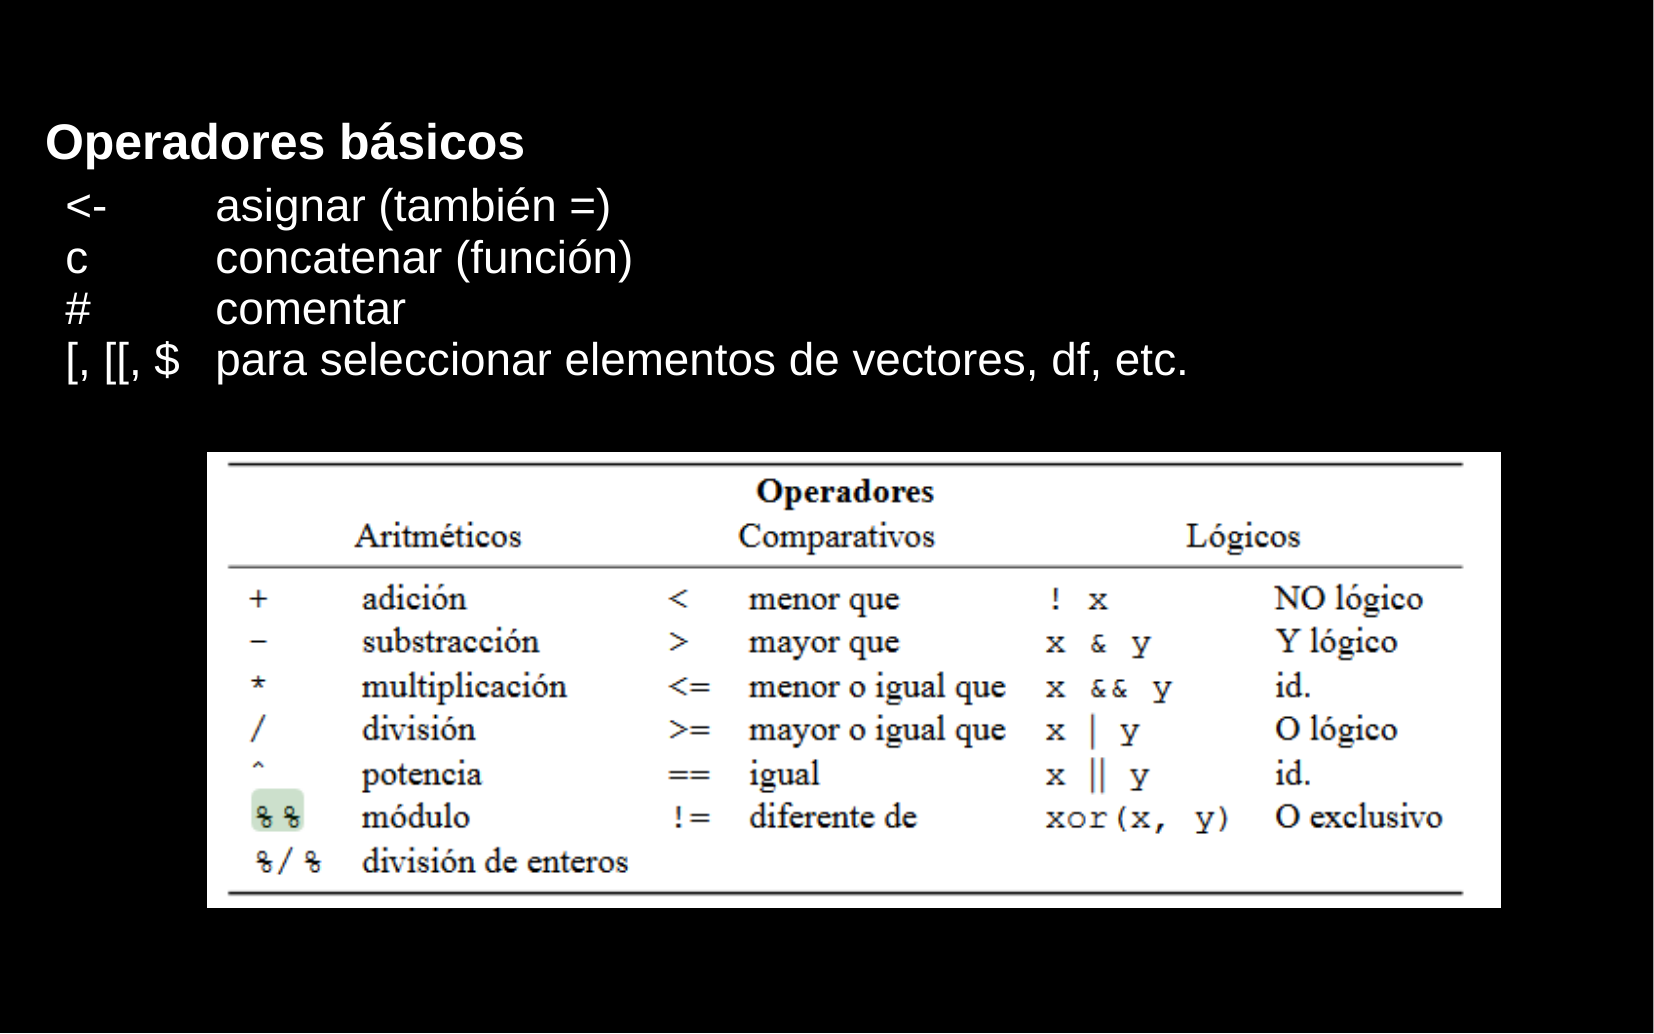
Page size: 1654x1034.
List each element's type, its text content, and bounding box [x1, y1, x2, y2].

title Operadores básicos [45, 90, 1591, 196]
picture [207, 452, 1501, 908]
title <- asignar (también =) c concatenar (función) # comentar [, [[, $ para seleccionar elementos de vectores, df, etc. [65, 180, 1566, 437]
